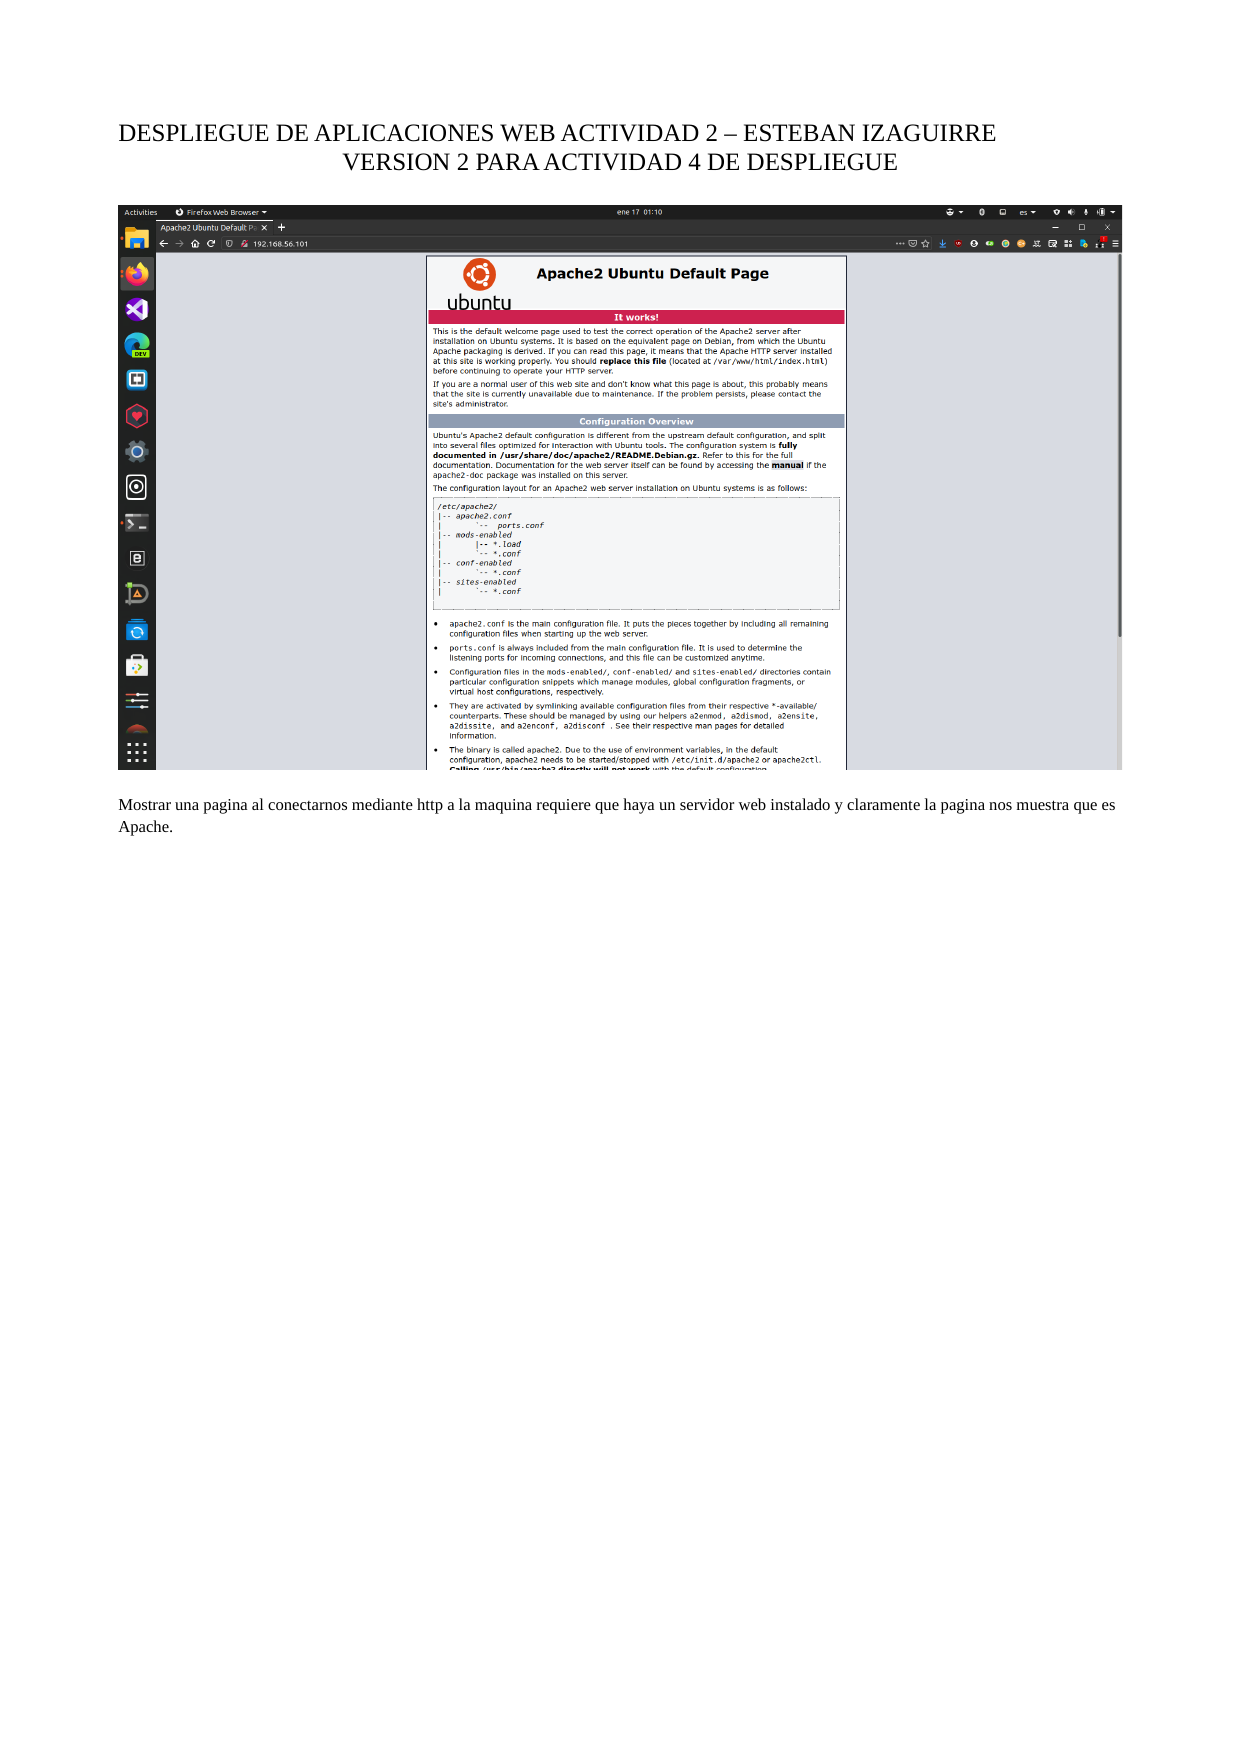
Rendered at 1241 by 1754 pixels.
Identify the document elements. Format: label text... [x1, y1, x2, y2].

picture [118, 205, 1123, 770]
text Mostrar una pagina al conectarnos mediante http a la maquina requiere que haya un servidor web instalado y claramente la pagina nos muestra que es Apache. [118, 770, 1122, 836]
